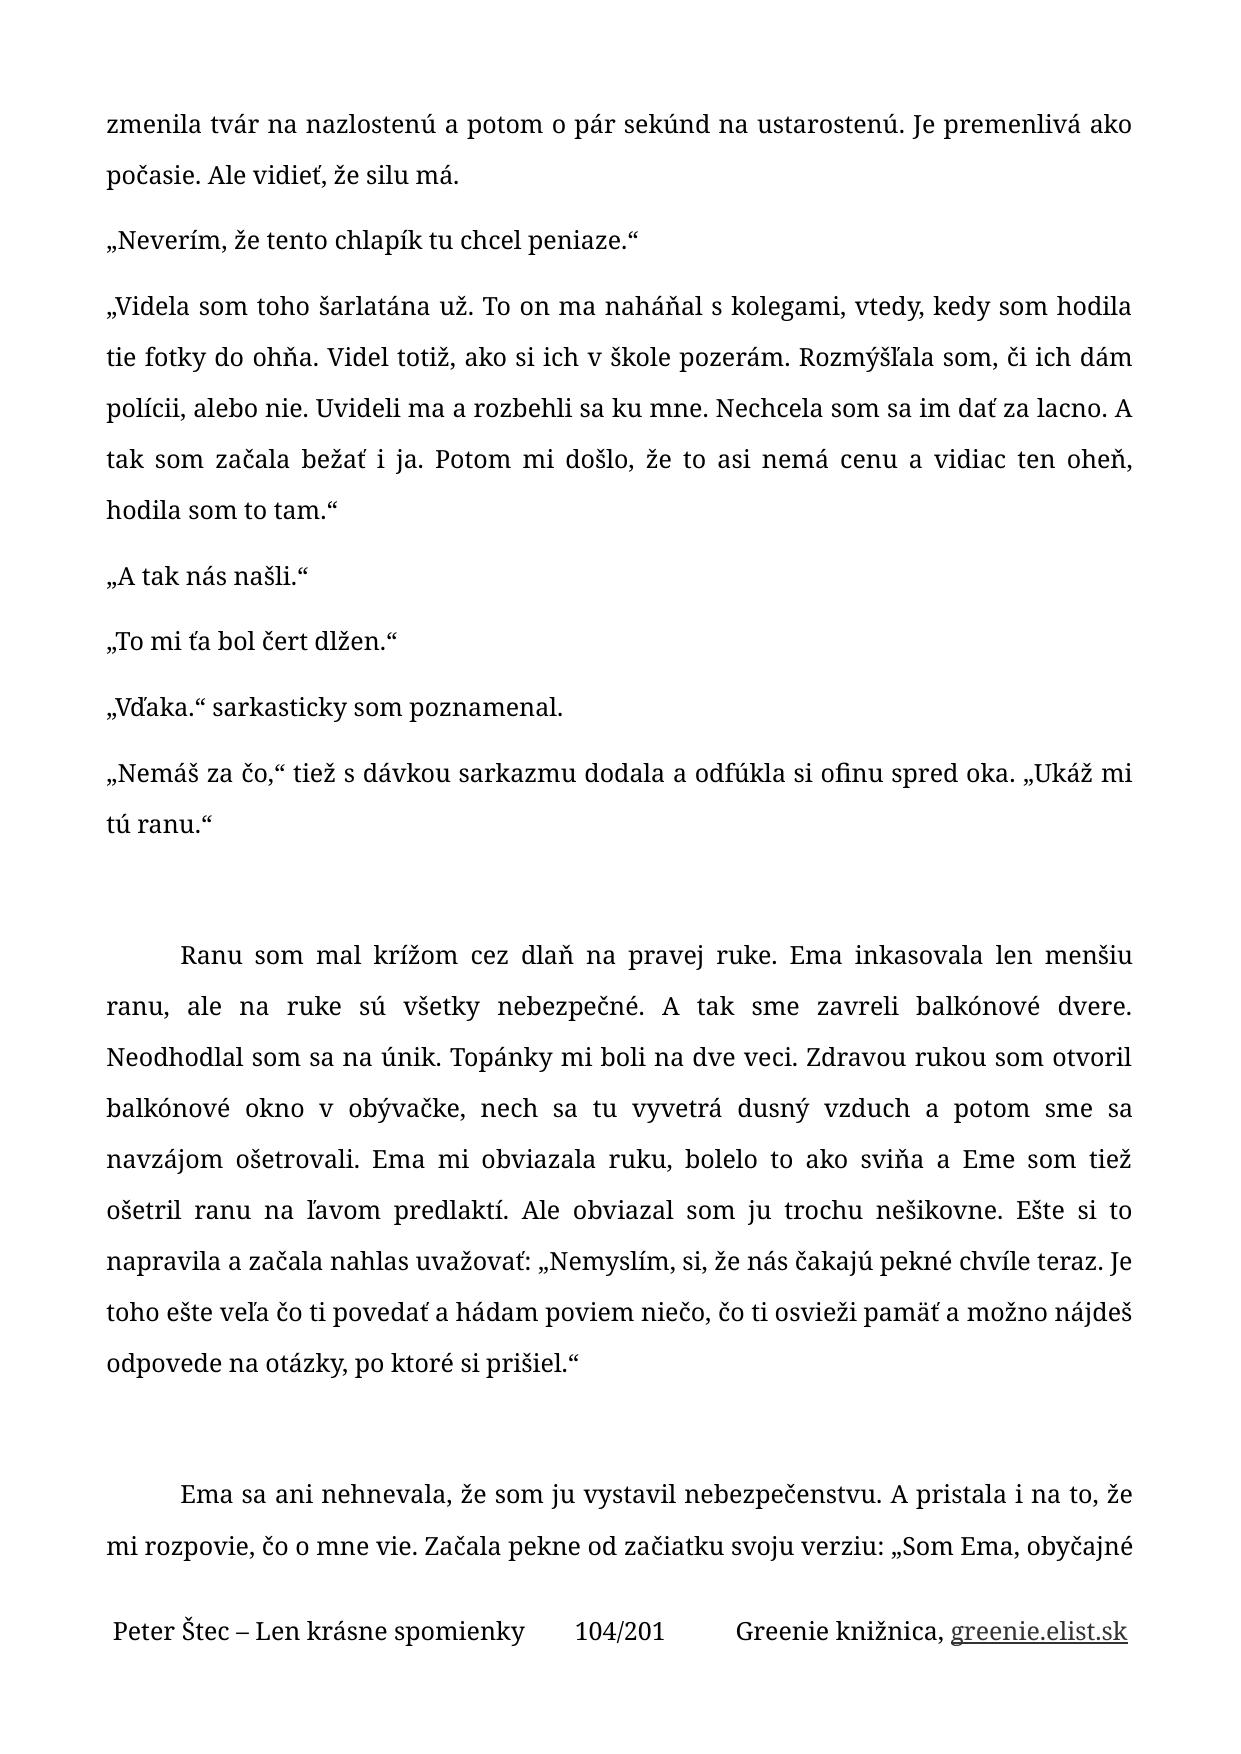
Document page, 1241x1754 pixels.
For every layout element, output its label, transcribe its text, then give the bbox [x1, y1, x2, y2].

text Ema sa ani nehnevala, že som ju vystavil nebezpečenstvu. A pristala i na to, že mi rozpovie, čo o mne vie. Začala pekne od začiatku svoju verziu: „Som Ema, obyčajné [106, 1477, 1134, 1562]
text zmenila tvár na nazlostenú a potom o pár sekúnd na ustarostenú. Je premenlivá ako počasie. Ale vidieť, že silu má. [106, 106, 1134, 191]
text „Neverím, že tento chlapík tu chcel peniaze.“ [106, 223, 1134, 257]
text „Nemáš za čo,“ tiež s dávkou sarkazmu dodala a odfúkla si ofinu spred oka. „Ukáž mi tú ranu.“ [106, 755, 1134, 840]
text „Videla som toho šarlatána už. To on ma naháňal s kolegami, vtedy, kedy som hodila tie fotky do ohňa. Videl totiž, ako si ich v škole pozerám. Rozmýšľala som, či ich dám polícii, alebo nie. Uvideli ma a rozbehli sa ku mne. Nechcela som sa im dať za lacno. A tak som začala bežať i ja. Potom mi došlo, že to asi nemá cenu a vidiac ten oheň, hodila som to tam.“ [106, 288, 1134, 527]
text „A tak nás našli.“ [106, 558, 1134, 592]
text Ranu som mal krížom cez dlaň na pravej ruke. Ema inkasovala len menšiu ranu, ale na ruke sú všetky nebezpečné. A tak sme zavreli balkónové dvere. Neodhodlal som sa na únik. Topánky mi boli na dve veci. Zdravou rukou som otvoril balkónové okno v obývačke, nech sa tu vyvetrá dusný vzduch a potom sme sa navzájom ošetrovali. Ema mi obviazala ruku, bolelo to ako sviňa a Eme som tiež ošetril ranu na ľavom predlaktí. Ale obviazal som ju trochu nešikovne. Ešte si to napravila a začala nahlas uvažovať: „Nemyslím, si, že nás čakajú pekné chvíle teraz. Je toho ešte veľa čo ti povedať a hádam poviem niečo, čo ti osvieži pamäť a možno nájdeš odpovede na otázky, po ktoré si prišiel.“ [106, 937, 1134, 1380]
text „To mi ťa bol čert dlžen.“ [106, 624, 1134, 658]
text „Vďaka.“ sarkasticky som poznamenal. [106, 689, 1134, 724]
